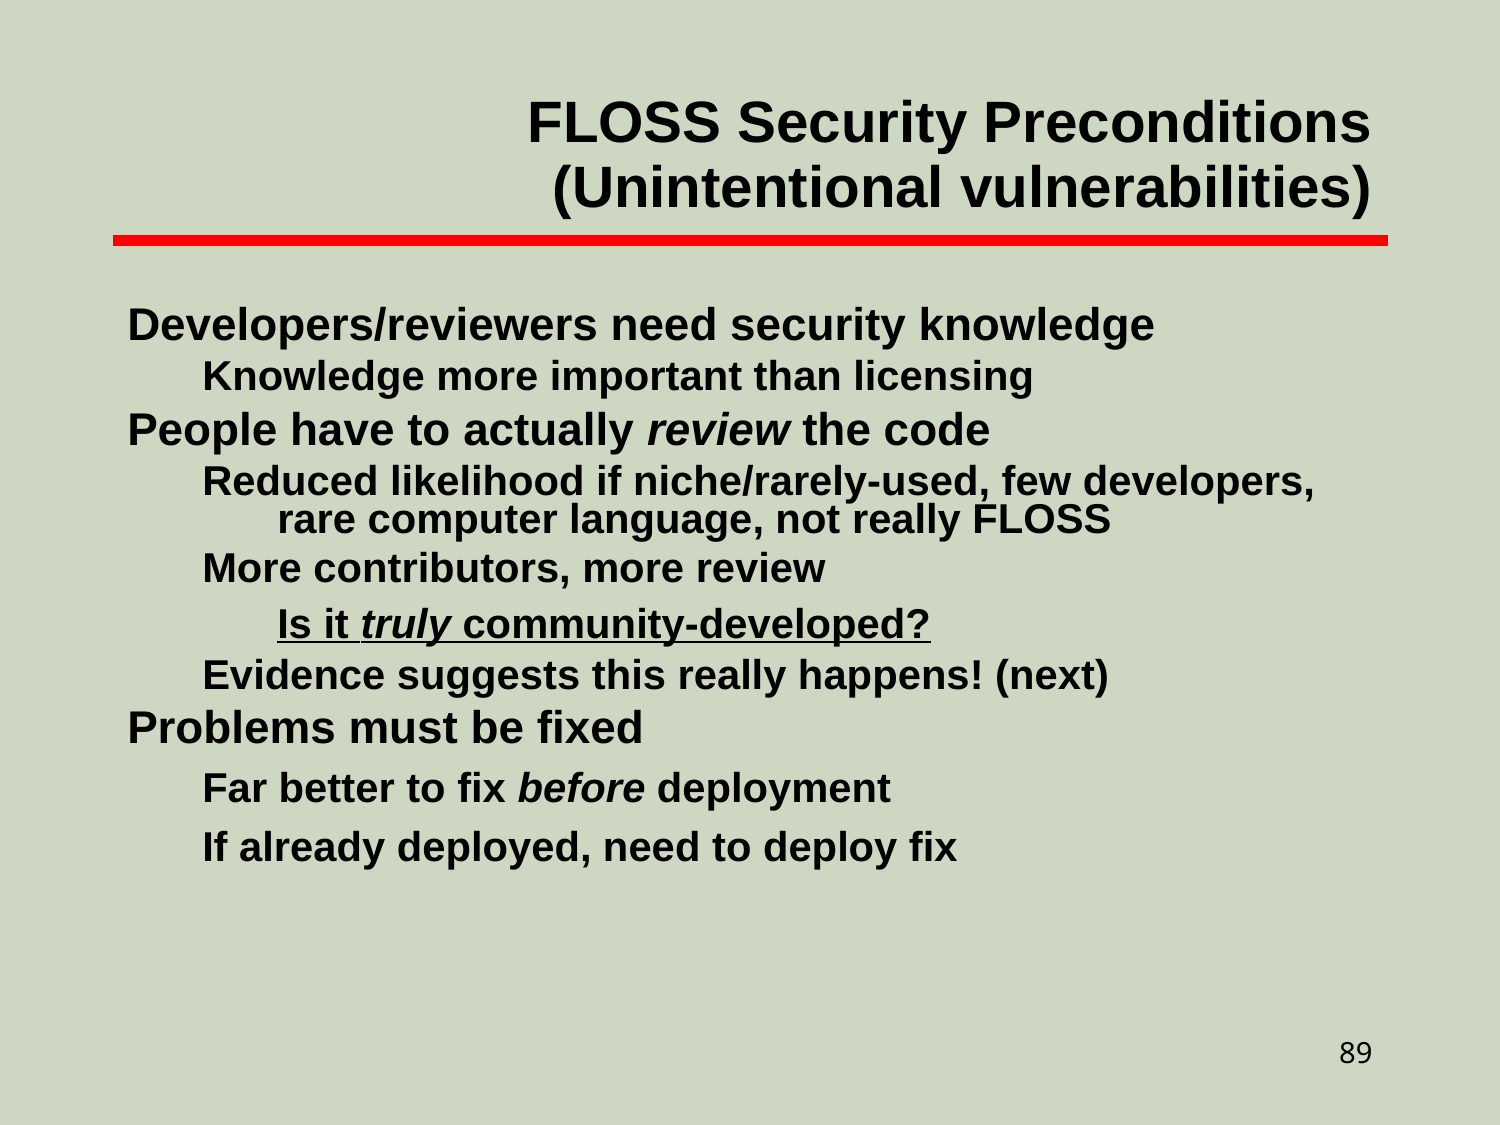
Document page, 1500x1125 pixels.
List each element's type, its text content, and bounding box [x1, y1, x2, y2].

list Developers/reviewers need security knowledge Knowledge more important than licensing People have to actually review the code Reduced likelihood if niche/rarely-used, few developers, rare computer language, not really FLOSS More contributors, more review Is it truly community-developed? Evidence suggests this really happens! (next) Problems must be fixed Far better to fix before deployment If already deployed, need to deploy fix [112, 299, 1388, 1000]
title FLOSS Security Preconditions (Unintentional vulnerabilities) [337, 80, 1388, 229]
